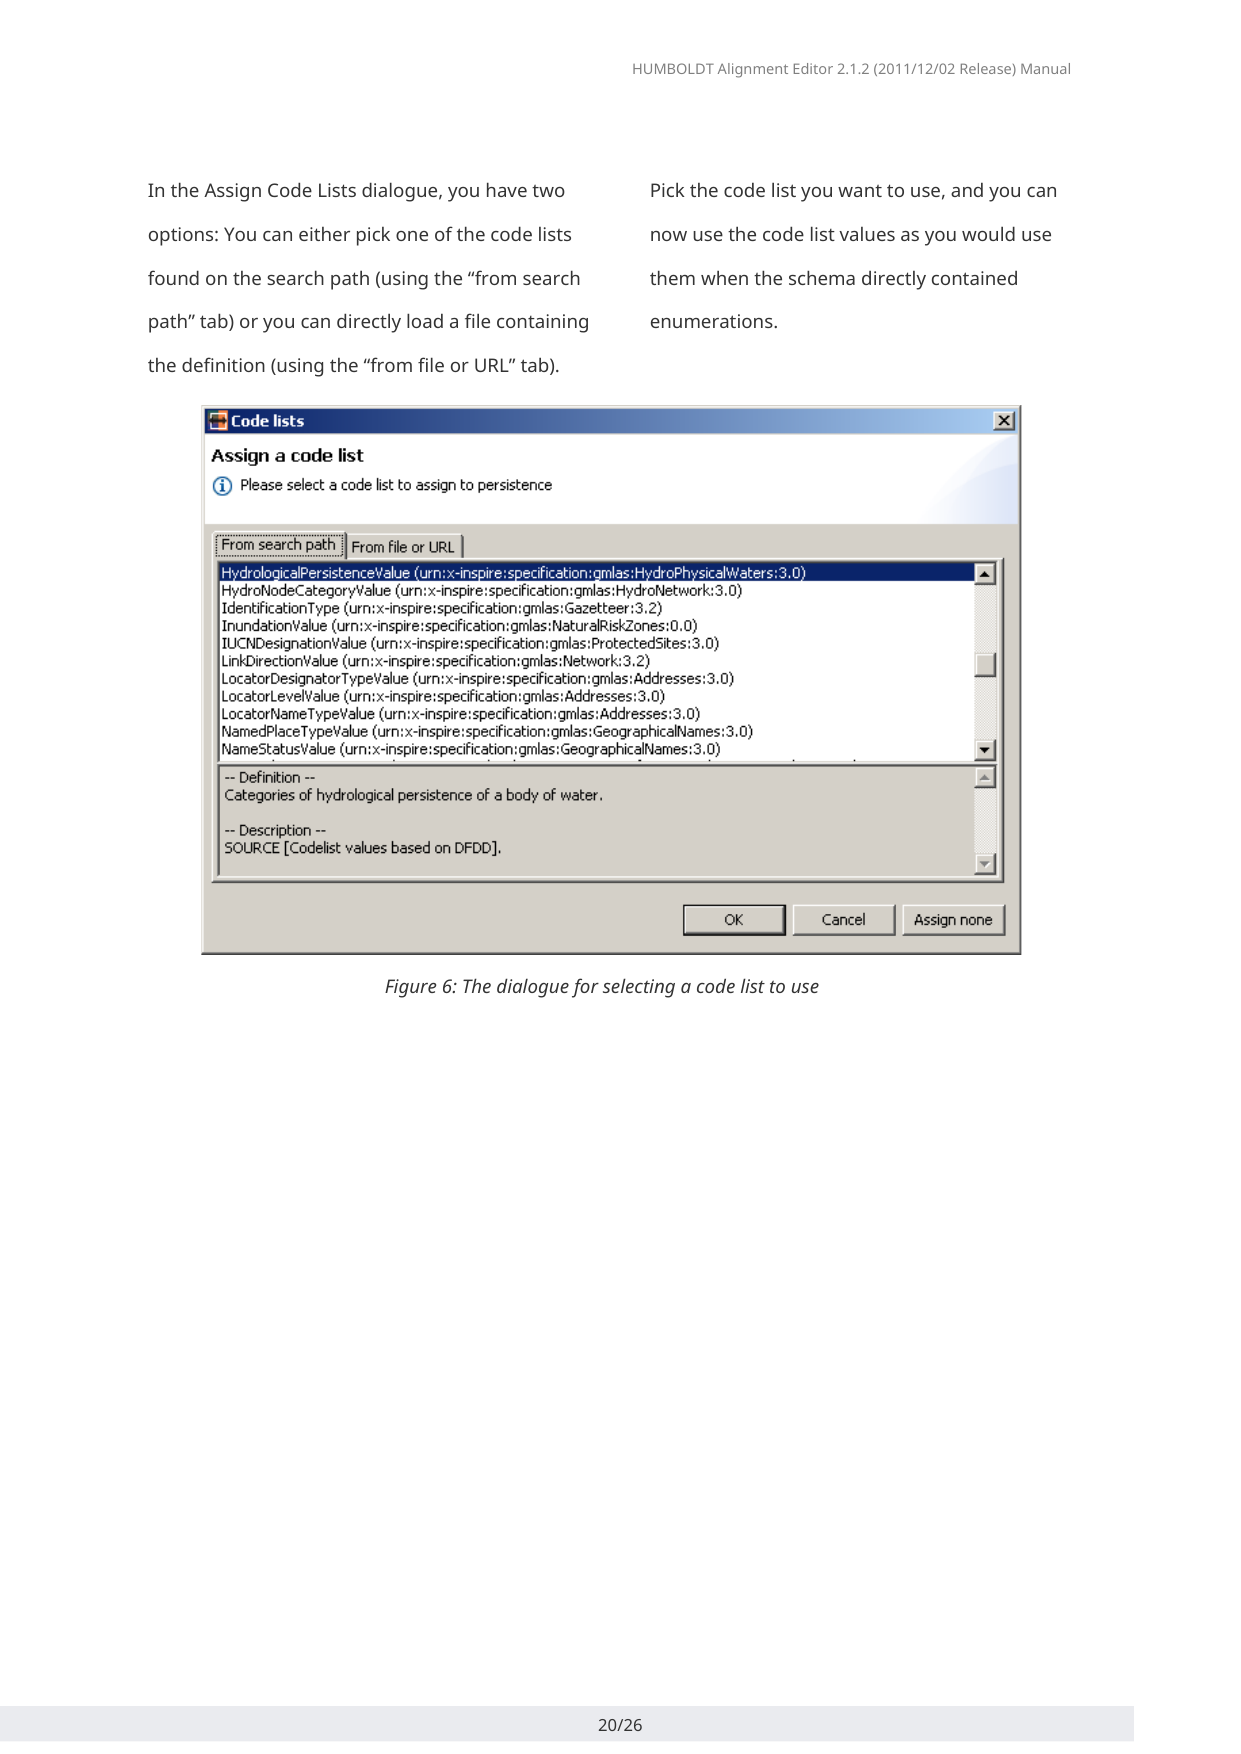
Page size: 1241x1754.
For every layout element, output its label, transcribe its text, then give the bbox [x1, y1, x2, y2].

text Pick the code list you want to use, and you can now use the code list values as you would use them when the schema directly contained enumerations. [649, 177, 1092, 334]
text Figure 6: The dialogue for selecting a code list to use [193, 955, 1013, 998]
text In the Assign Code Lists dialogue, you have two options: You can either pick one of the code lists found on the search path (using the “from search path” tab) or you can directly load a file containing the definition (using the “from file or URL” tab). [148, 177, 591, 378]
picture [201, 405, 1022, 955]
